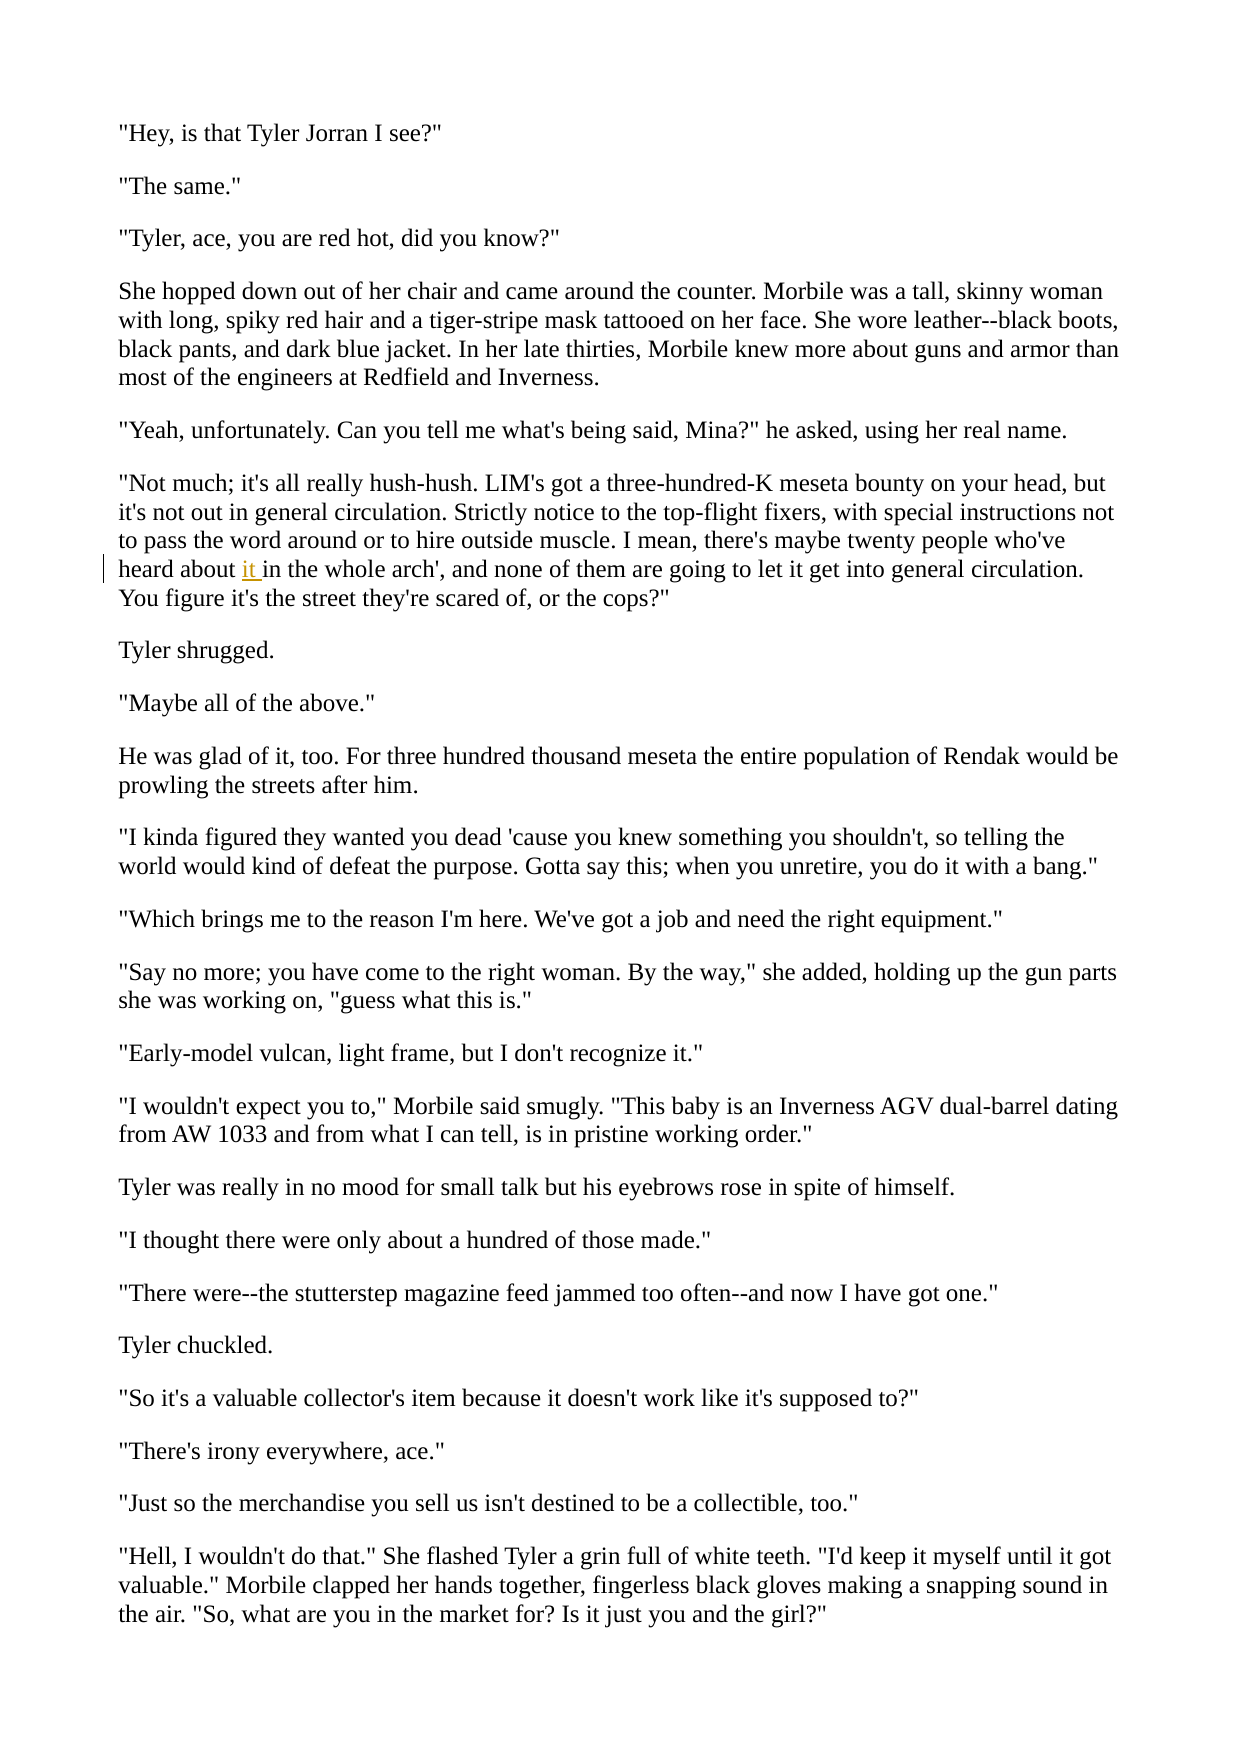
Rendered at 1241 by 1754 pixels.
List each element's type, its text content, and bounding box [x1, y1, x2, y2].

text "Just so the merchandise you sell us isn't destined to be a collectible, too." [118, 1488, 1122, 1517]
text "The same." [118, 171, 1122, 199]
text "Early-model vulcan, light frame, but I don't recognize it." [118, 1038, 1122, 1067]
text "I wouldn't expect you to," Morbile said smugly. "This baby is an Inverness AGV dual-barrel dating from AW 1033 and from what I can tell, is in pristine working order." [118, 1091, 1122, 1148]
text "Maybe all of the above." [118, 688, 1122, 717]
text "Say no more; you have come to the right woman. By the way," she added, holding up the gun parts she was working on, "guess what this is." [118, 957, 1122, 1014]
text "Which brings me to the reason I'm here. We've got a job and need the right equipment." [118, 904, 1122, 933]
text "Hell, I wouldn't do that." She flashed Tyler a grin full of white teeth. "I'd keep it myself until it got valuable." Morbile clapped her hands together, fingerless black gloves making a snapping sound in the air. "So, what are you in the market for? Is it just you and the girl?" [118, 1541, 1122, 1627]
text Tyler was really in no mood for small talk but his eyebrows rose in spite of himself. [118, 1172, 1122, 1201]
text "Not much; it's all really hush-hush. LIM's got a three-hundred-K meseta bounty on your head, but it's not out in general circulation. Strictly notice to the top-flight fixers, with special instructions not to pass the word around or to hire outside muscle. I mean, there's maybe twenty people who've heard about it in the whole arch', and none of them are going to let it get into general circulation. You figure it's the street they're scared of, or the cops?" [118, 468, 1122, 612]
text "Tyler, ace, you are red hot, did you know?" [118, 223, 1122, 252]
text He was glad of it, too. For three hundred thousand meseta the entire population of Rendak would be prowling the streets after him. [118, 741, 1122, 798]
text "So it's a valuable collector's item because it doesn't work like it's supposed to?" [118, 1383, 1122, 1412]
text "I thought there were only about a hundred of those made." [118, 1225, 1122, 1254]
text "I kinda figured they wanted you dead 'cause you knew something you shouldn't, so telling the world would kind of defeat the purpose. Gotta say this; when you unretire, you do it with a bang." [118, 822, 1122, 880]
text "Hey, is that Tyler Jorran I see?" [118, 118, 1122, 147]
text "Yeah, unfortunately. Can you tell me what's being said, Mina?" he asked, using her real name. [118, 415, 1122, 444]
text Tyler chuckled. [118, 1330, 1122, 1359]
text She hopped down out of her chair and came around the counter. Morbile was a tall, skinny woman with long, spiky red hair and a tiger-stripe mask tattooed on her face. She wore leather--black boots, black pants, and dark blue jacket. In her late thirties, Morbile knew more about guns and armor than most of the engineers at Redfield and Inverness. [118, 276, 1122, 391]
text "There were--the stutterstep magazine feed jammed too often--and now I have got one." [118, 1278, 1122, 1306]
text Tyler shrugged. [118, 636, 1122, 664]
text "There's irony everywhere, ace." [118, 1436, 1122, 1464]
